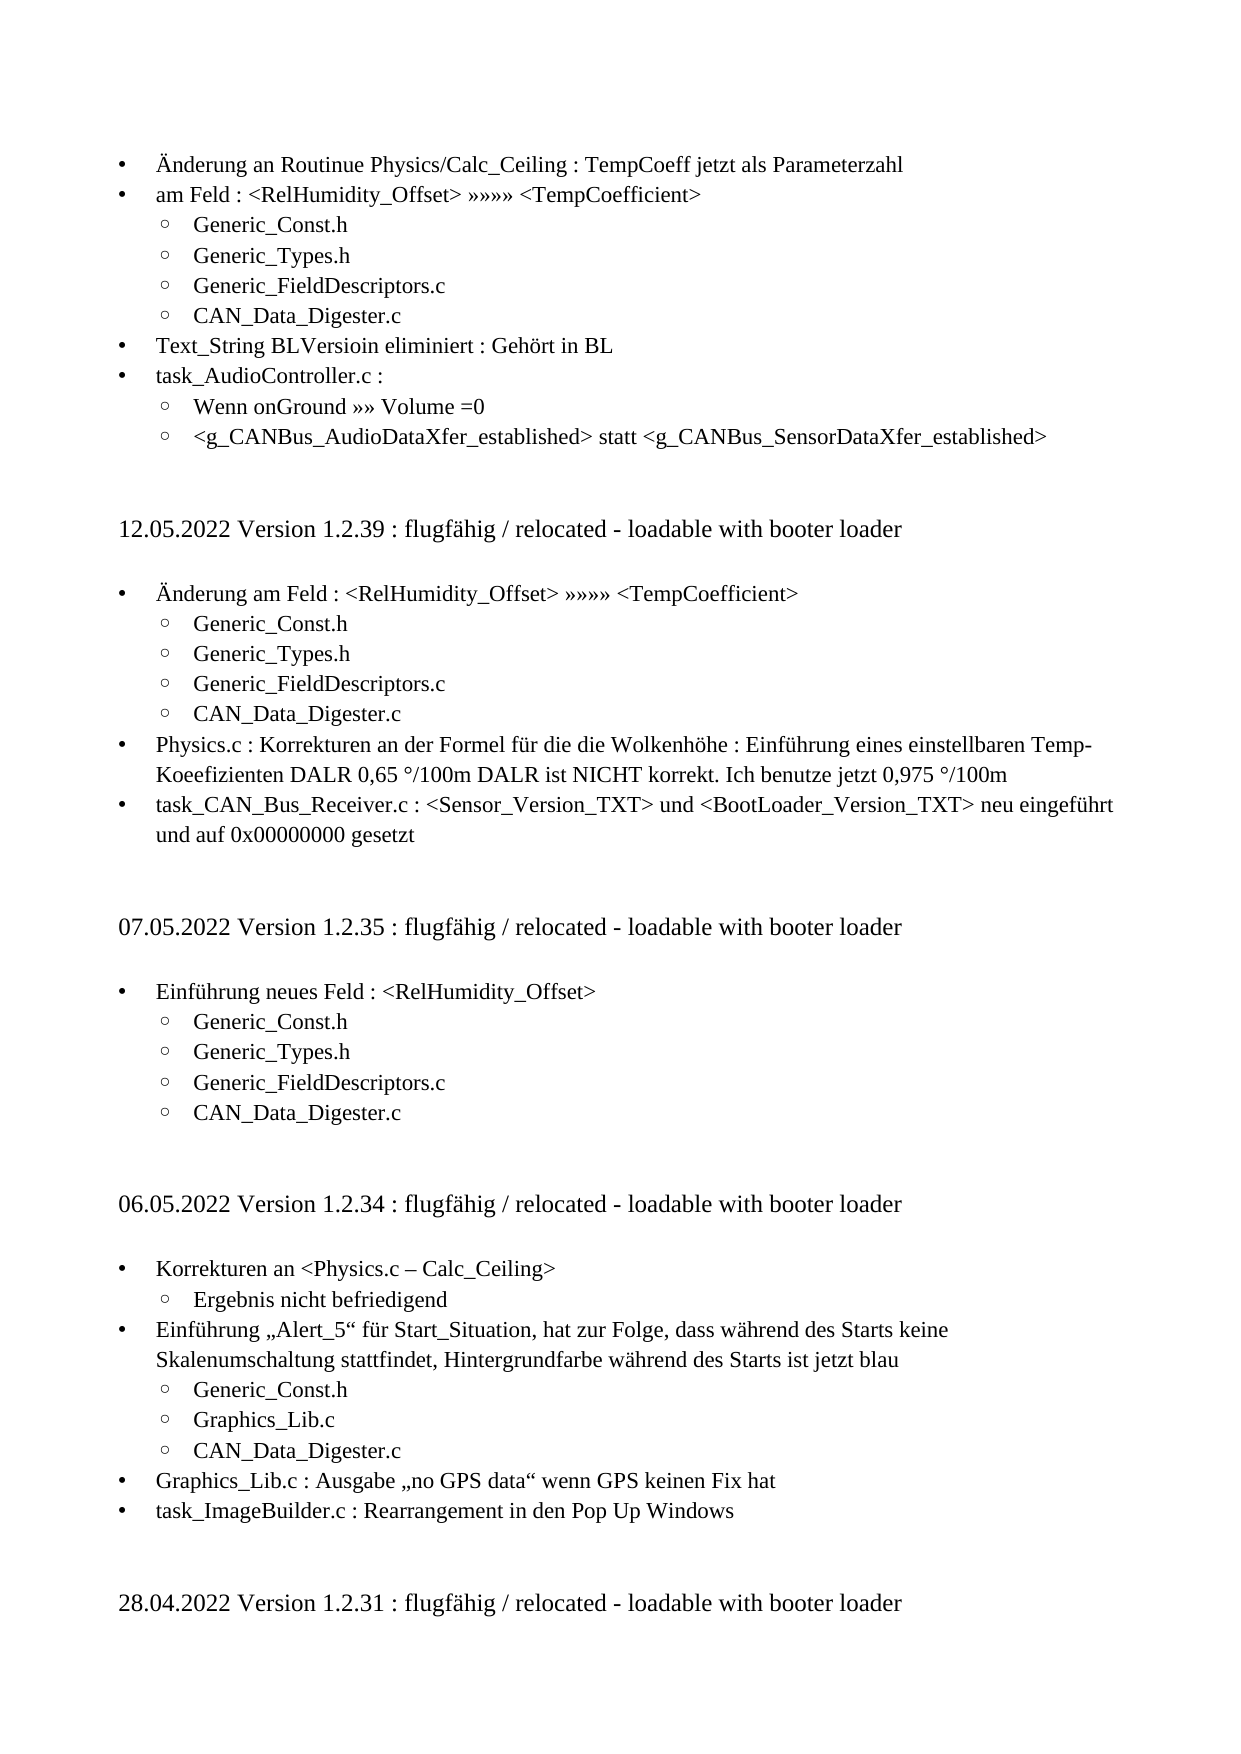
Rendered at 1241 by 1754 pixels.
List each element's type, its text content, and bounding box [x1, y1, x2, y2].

list task_AudioController.c : [118, 363, 1122, 389]
list Generic_Const.h [156, 610, 1122, 636]
list Graphics_Lib.c : Ausgabe „no GPS data“ wenn GPS keinen Fix hat [118, 1467, 1122, 1493]
text 28.04.2022 Version 1.2.31 : flugfähig / relocated - loadable with booter loader [118, 1588, 1122, 1617]
list Wenn onGround »» Volume =0 [156, 393, 1122, 419]
list Generic_Const.h [156, 1376, 1122, 1403]
list am Feld : <RelHumidity_Offset> »»»» <TempCoefficient> [118, 181, 1122, 208]
list task_ImageBuilder.c : Rearrangement in den Pop Up Windows [118, 1497, 1122, 1523]
list Ergebnis nicht befriedigend [156, 1286, 1122, 1312]
list Korrekturen an <Physics.c – Calc_Ceiling> [118, 1256, 1122, 1282]
list task_CAN_Bus_Receiver.c : <Sensor_Version_TXT> und <BootLoader_Version_TXT> neu eingeführt und auf 0x00000000 gesetzt [118, 791, 1122, 848]
list Physics.c : Korrekturen an der Formel für die die Wolkenhöhe : Einführung eines einstellbaren Temp-Koeefizienten DALR 0,65 °/100m DALR ist NICHT korrekt. Ich benutze jetzt 0,975 °/100m [118, 731, 1122, 787]
list Änderung an Routinue Physics/Calc_Ceiling : TempCoeff jetzt als Parameterzahl [118, 151, 1122, 177]
list Generic_FieldDescriptors.c [156, 1069, 1122, 1095]
text 06.05.2022 Version 1.2.34 : flugfähig / relocated - loadable with booter loader [118, 1189, 1122, 1218]
list Generic_Const.h [156, 212, 1122, 238]
list Generic_Types.h [156, 640, 1122, 666]
list CAN_Data_Digester.c [156, 701, 1122, 727]
list CAN_Data_Digester.c [156, 1099, 1122, 1125]
list Einführung „Alert_5“ für Start_Situation, hat zur Folge, dass während des Starts keine Skalenumschaltung stattfindet, Hintergrundfarbe während des Starts ist jetzt blau [118, 1316, 1122, 1372]
list CAN_Data_Digester.c [156, 302, 1122, 328]
list CAN_Data_Digester.c [156, 1437, 1122, 1463]
list <g_CANBus_AudioDataXfer_established> statt <g_CANBus_SensorDataXfer_established> [156, 423, 1122, 449]
list Generic_FieldDescriptors.c [156, 670, 1122, 697]
text 12.05.2022 Version 1.2.39 : flugfähig / relocated - loadable with booter loader [118, 514, 1122, 542]
list Einführung neues Feld : <RelHumidity_Offset> [118, 978, 1122, 1004]
list Generic_Types.h [156, 242, 1122, 268]
list Graphics_Lib.c [156, 1407, 1122, 1433]
text 07.05.2022 Version 1.2.35 : flugfähig / relocated - loadable with booter loader [118, 912, 1122, 941]
list Generic_Const.h [156, 1008, 1122, 1034]
list Generic_FieldDescriptors.c [156, 272, 1122, 298]
list Änderung am Feld : <RelHumidity_Offset> »»»» <TempCoefficient> [118, 580, 1122, 606]
list Text_String BLVersioin eliminiert : Gehört in BL [118, 332, 1122, 359]
list Generic_Types.h [156, 1038, 1122, 1065]
